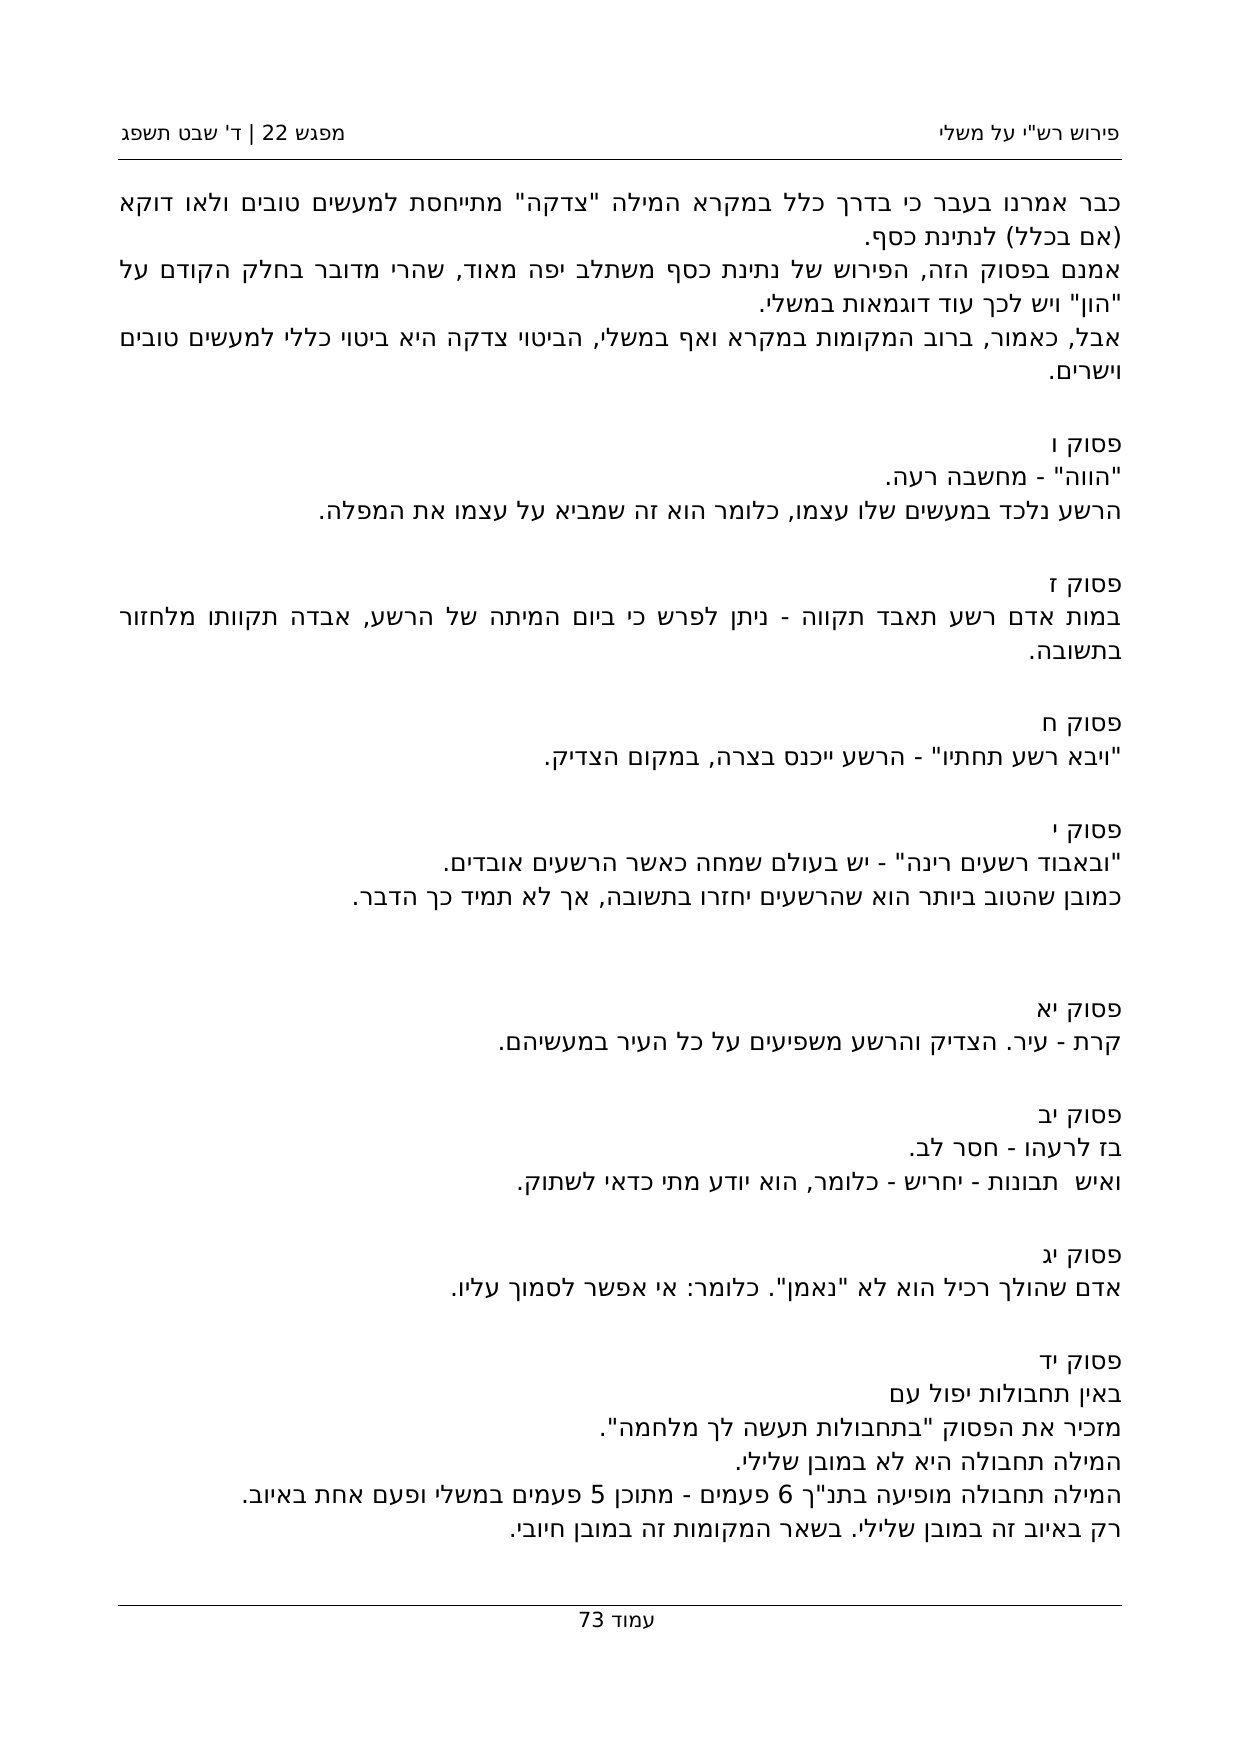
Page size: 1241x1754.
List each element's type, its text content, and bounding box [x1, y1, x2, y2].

text מזכיר את הפסוק "בתחבולות תעשה לך מלחמה". [118, 1413, 1122, 1442]
text אדם שהולך רכיל הוא לא "נאמן". כלומר: אי אפשר לסמוך עליו. [118, 1273, 1122, 1302]
text "הווה" - מחשבה רעה. [118, 462, 1122, 492]
text אמנם בפסוק הזה, הפירוש של נתינת כסף משתלב יפה מאוד, שהרי מדובר בחלק הקודם על "הון" ויש לכך עוד דוגמאות במשלי. [118, 256, 1122, 318]
text ואיש תבונות - יחריש - כלומר, הוא יודע מתי כדאי לשתוק. [118, 1167, 1122, 1196]
text כמובן שהטוב ביותר הוא שהרשעים יחזרו בתשובה, אך לא תמיד כך הדבר. [118, 882, 1122, 911]
text המילה תחבולה היא לא במובן שלילי. [118, 1447, 1122, 1476]
text פסוק יג [118, 1240, 1122, 1269]
text קרת - עיר. הצדיק והרשע משפיעים על כל העיר במעשיהם. [118, 1027, 1122, 1056]
text "ויבא רשע תחתיו" - הרשע ייכנס בצרה, במקום הצדיק. [118, 742, 1122, 771]
text פסוק יב [118, 1100, 1122, 1129]
text הרשע נלכד במעשים שלו עצמו, כלומר הוא זה שמביא על עצמו את המפלה. [118, 496, 1122, 525]
text במות אדם רשע תאבד תקווה - ניתן לפרש כי ביום המיתה של הרשע, אבדה תקוותו מלחזור בתשובה. [118, 602, 1122, 665]
text פסוק יא [118, 994, 1122, 1023]
text פסוק ז [118, 569, 1122, 598]
text "ובאבוד רשעים רינה" - יש בעולם שמחה כאשר הרשעים אובדים. [118, 848, 1122, 877]
text פסוק ח [118, 708, 1122, 738]
text המילה תחבולה מופיעה בתנ"ך 6 פעמים - מתוכן 5 פעמים במשלי ופעם אחת באיוב. [118, 1480, 1122, 1509]
text כבר אמרנו בעבר כי בדרך כלל במקרא המילה "צדקה" מתייחסת למעשים טובים ולאו דוקא (אם בכלל) לנתינת כסף. [118, 188, 1122, 251]
text רק באיוב זה במובן שלילי. בשאר המקומות זה במובן חיובי. [118, 1514, 1122, 1543]
text פסוק יד [118, 1346, 1122, 1375]
text באין תחבולות יפול עם [118, 1379, 1122, 1409]
text אבל, כאמור, ברוב המקומות במקרא ואף במשלי, הביטוי צדקה היא ביטוי כללי למעשים טובים וישרים. [118, 323, 1122, 385]
text פסוק ו [118, 429, 1122, 458]
text בז לרעהו - חסר לב. [118, 1133, 1122, 1163]
text פסוק י [118, 815, 1122, 844]
